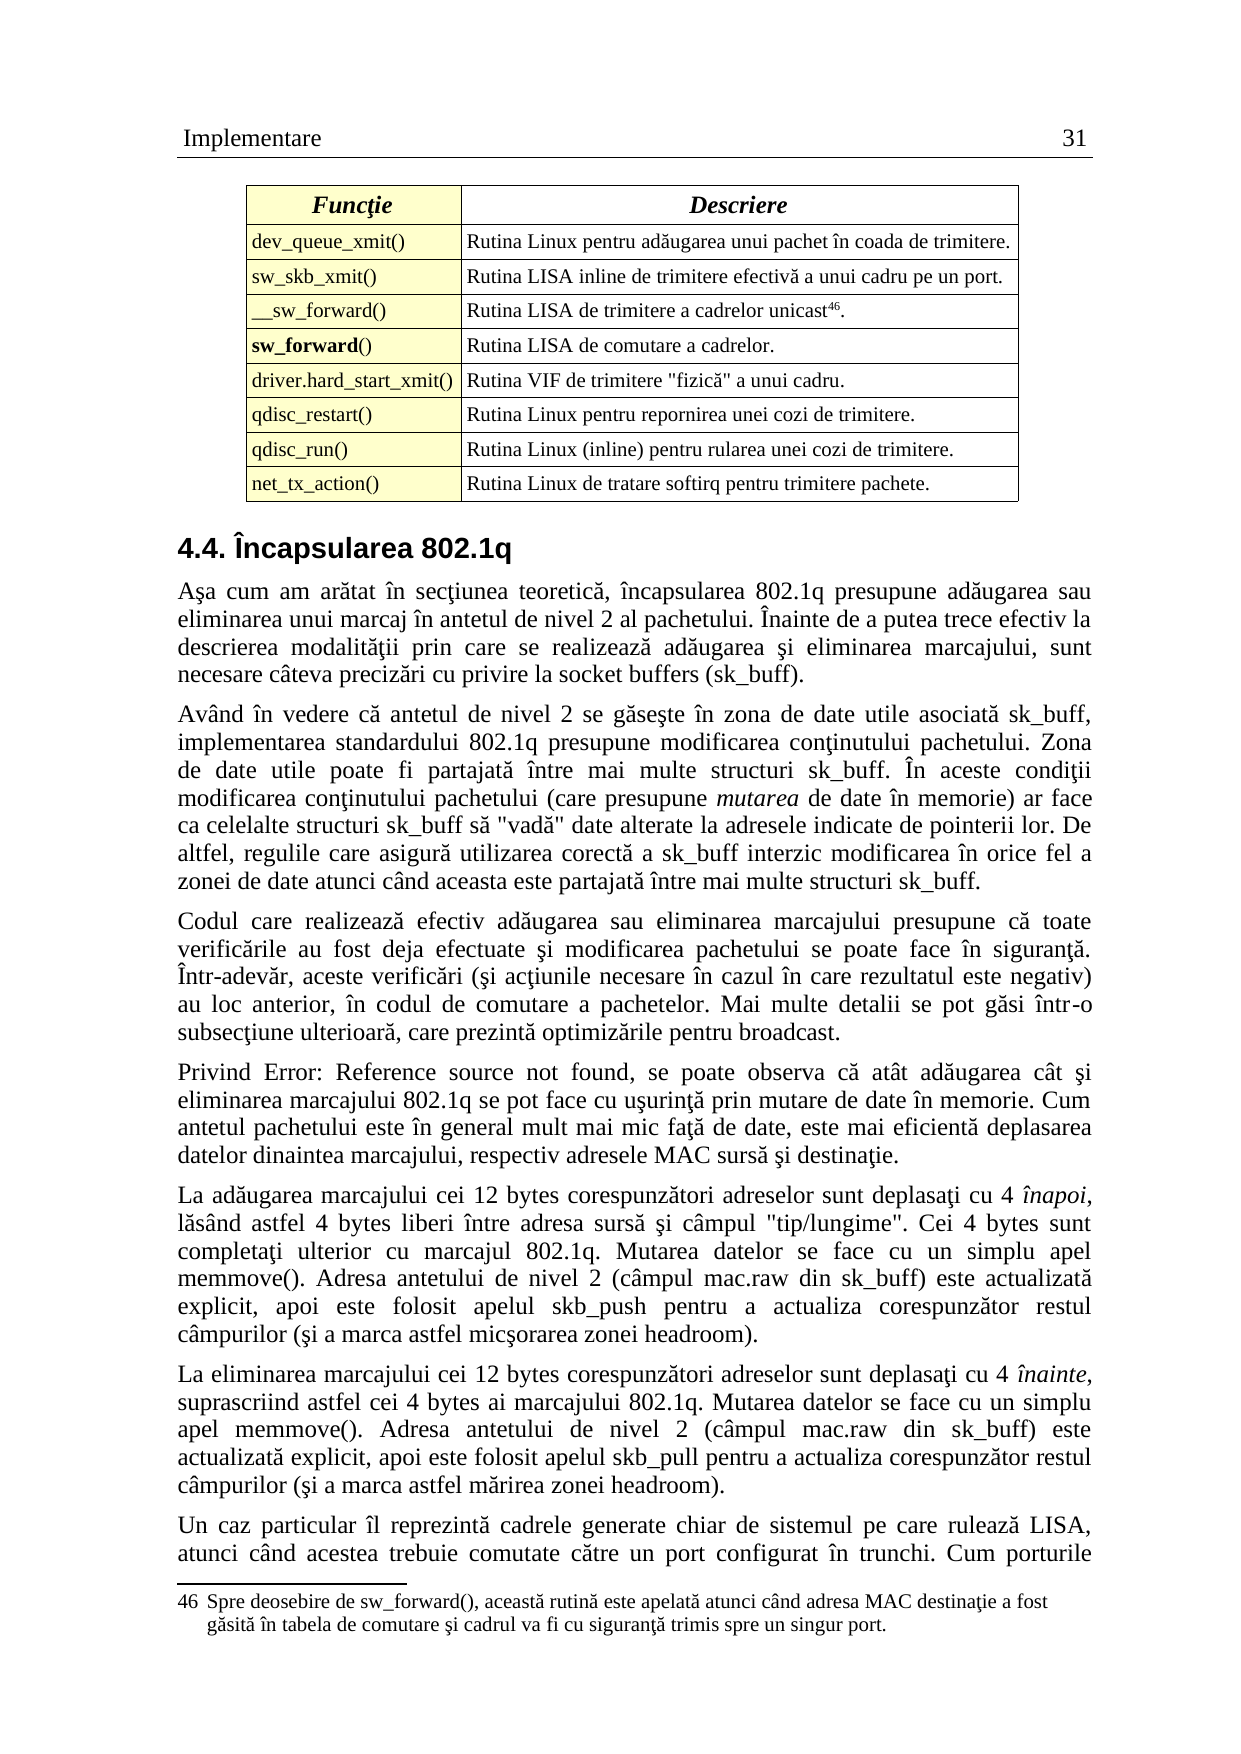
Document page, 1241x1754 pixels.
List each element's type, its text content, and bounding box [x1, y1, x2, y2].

table_cell Rutina Linux de tratare softirq pentru trimitere pachete. [462, 467, 1018, 501]
table_cell net_tx_action() [247, 467, 461, 501]
text La eliminarea marcajului cei 12 bytes corespunzători adreselor sunt deplasaţi cu 4 înainte, suprascriind astfel cei 4 bytes ai marcajului 802.1q. Mutarea datelor se face cu un simplu apel memmove(). Adresa antetului de nivel 2 (câmpul mac.raw din sk_buff) este actualizată explicit, apoi este folosit apelul skb_pull pentru a actualiza corespunzător restul câmpurilor (şi a marca astfel mărirea zonei headroom). [177, 1360, 1093, 1499]
table_cell qdisc_run() [247, 433, 461, 466]
text Codul care realizează efectiv adăugarea sau eliminarea marcajului presupune că toate verificările au fost deja efectuate şi modificarea pachetului se poate face în siguranţă. Într‑adevăr, aceste verificări (şi acţiunile necesare în cazul în care rezultatul este negativ) au loc anterior, în codul de comutare a pachetelor. Mai multe detalii se pot găsi într‑o subsecţiune ulterioară, care prezintă optimizările pentru broadcast. [177, 907, 1093, 1046]
table_header Descriere [462, 186, 1018, 224]
text La adăugarea marcajului cei 12 bytes corespunzători adreselor sunt deplasaţi cu 4 înapoi, lăsând astfel 4 bytes liberi între adresa sursă şi câmpul "tip/lungime". Cei 4 bytes sunt completaţi ulterior cu marcajul 802.1q. Mutarea datelor se face cu un simplu apel memmove(). Adresa antetului de nivel 2 (câmpul mac.raw din sk_buff) este actualizată explicit, apoi este folosit apelul skb_push pentru a actualiza corespunzător restul câmpurilor (şi a marca astfel micşorarea zonei headroom). [177, 1181, 1093, 1348]
table_cell Rutina LISA de comutare a cadrelor. [462, 329, 1018, 363]
table_cell Rutina Linux pentru repornirea unei cozi de trimitere. [462, 398, 1018, 432]
table_cell Rutina VIF de trimitere "fizică" a unui cadru. [462, 364, 1018, 397]
table_cell sw_skb_xmit() [247, 260, 461, 294]
text Având în vedere că antetul de nivel 2 se găseşte în zona de date utile asociată sk_buff, implementarea standardului 802.1q presupune modificarea conţinutului pachetului. Zona de date utile poate fi partajată între mai multe structuri sk_buff. În aceste condiţii modificarea conţinutului pachetului (care presupune mutarea de date în memorie) ar face ca celelalte structuri sk_buff să "vadă" date alterate la adresele indicate de pointerii lor. De altfel, regulile care asigură utilizarea corectă a sk_buff interzic modificarea în orice fel a zonei de date atunci când aceasta este partajată între mai multe structuri sk_buff. [177, 701, 1093, 894]
table_cell Rutina Linux (inline) pentru rularea unei cozi de trimitere. [462, 433, 1018, 466]
table_cell dev_queue_xmit() [247, 225, 461, 259]
table_cell Rutina Linux pentru adăugarea unui pachet în coada de trimitere. [462, 225, 1018, 259]
table_cell driver.hard_start_xmit() [247, 364, 461, 397]
text Aşa cum am arătat în secţiunea teoretică, încapsularea 802.1q presupune adăugarea sau eliminarea unui marcaj în antetul de nivel 2 al pachetului. Înainte de a putea trece efectiv la descrierea modalităţii prin care se realizează adăugarea şi eliminarea marcajului, sunt necesare câteva precizări cu privire la socket buffers (sk_buff). [177, 577, 1093, 688]
table_header Funcţie [247, 186, 461, 224]
text Privind , se poate observa că atât adăugarea cât şi eliminarea marcajului 802.1q se pot face cu uşurinţă prin mutare de date în memorie. Cum antetul pachetului este în general mult mai mic faţă de date, este mai eficientă deplasarea datelor dinaintea marcajului, respectiv adresele MAC sursă şi destinaţie. [177, 1058, 1093, 1169]
table_cell sw_forward() [247, 329, 461, 363]
table_cell qdisc_restart() [247, 398, 461, 432]
text Un caz particular îl reprezintă cadrele generate chiar de sistemul pe care rulează LISA, atunci când acestea trebuie comutate către un port configurat în trunchi. Cum porturile [177, 1511, 1093, 1567]
table_cell Rutina LISA de trimitere a cadrelor unicast. [462, 295, 1018, 328]
table_cell __sw_forward() [247, 295, 461, 328]
subtitle Încapsularea 802.1q [177, 532, 1093, 565]
table_cell Rutina LISA inline de trimitere efectivă a unui cadru pe un port. [462, 260, 1018, 294]
